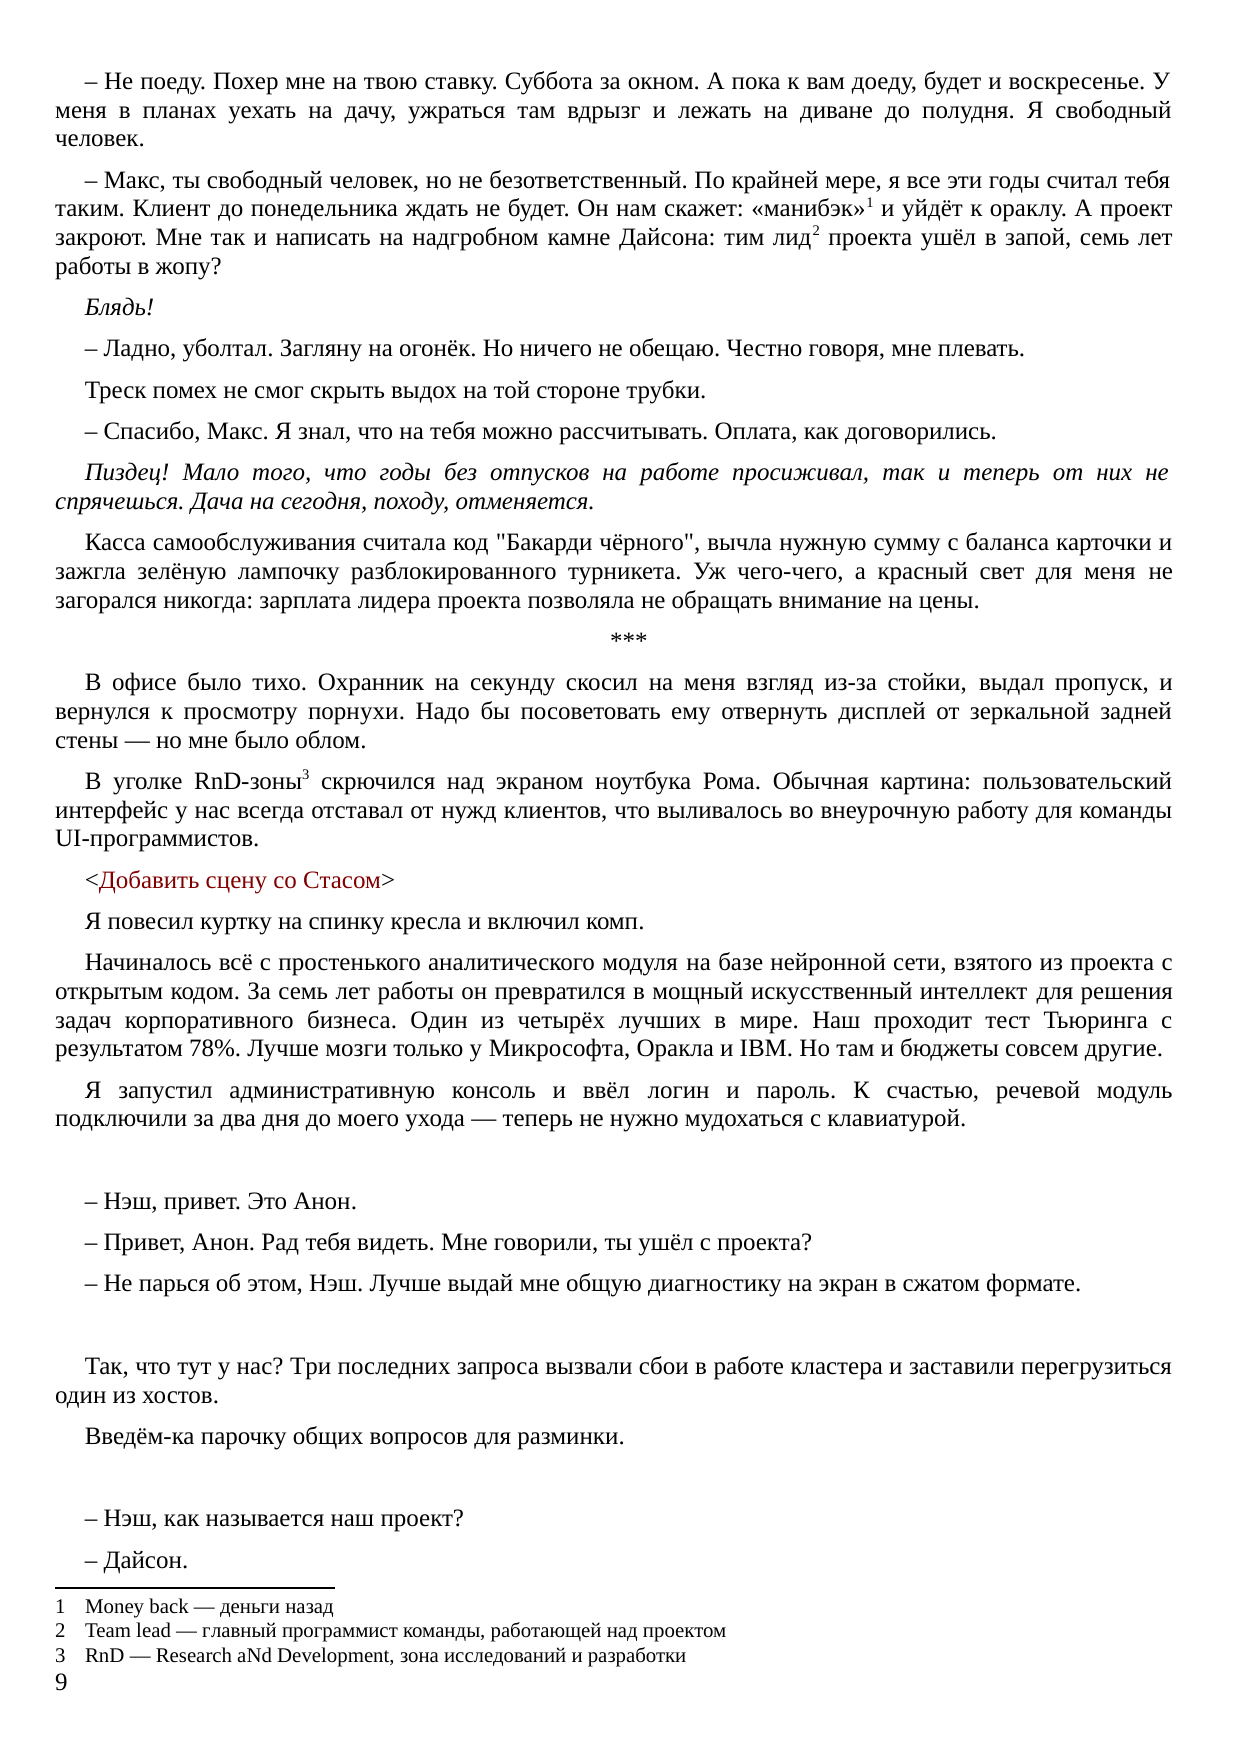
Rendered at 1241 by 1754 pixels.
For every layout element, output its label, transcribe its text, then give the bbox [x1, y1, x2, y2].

text Начиналось всё с простенького аналитического модуля на базе нейронной сети, взятого из проекта с открытым кодом. За семь лет работы он превратился в мощный искусственный интеллект для решения задач корпоративного бизнеса. Один из четырёх лучших в мире. Наш проходит тест Тьюринга с результатом 78%. Лучше мозги только у Микрософта, Оракла и IBM. Но там и бюджеты совсем другие. [55, 947, 1173, 1062]
text В уголке RnD-зоны скрючился над экраном ноутбука Рома. Обычная картина: пользовательский интерфейс у нас всегда отставал от нужд клиентов, что выливалось во внеурочную работу для команды UI-программистов. [55, 766, 1173, 852]
text – Привет, Анон. Рад тебя видеть. Мне говорили, ты ушёл с проекта? [55, 1227, 1173, 1256]
text Блядь! [55, 292, 1173, 321]
text Пиздец! Мало того, что годы без отпусков на работе просиживал, так и теперь от них не спрячешься. Дача на сегодня, походу, отменяется. [55, 457, 1173, 515]
text – Макс, ты свободный человек, но не безответственный. По крайней мере, я все эти годы считал тебя таким. Клиент до понедельника ждать не будет. Он нам скажет: «манибэк» и уйдёт к ораклу. А проект закроют. Мне так и написать на надгробном камне Дайсона: тим лид проекта ушёл в запой, семь лет работы в жопу? [55, 165, 1173, 280]
text Введём-ка парочку общих вопросов для разминки. [55, 1421, 1173, 1450]
text – Не поеду. Похер мне на твою ставку. Суббота за окном. А пока к вам доеду, будет и воскресенье. У меня в планах уехать на дачу, ужраться там вдрызг и лежать на диване до полудня. Я свободный человек. [55, 66, 1173, 152]
text Team lead — главный программист команды, работающей над проектом [55, 1618, 1173, 1642]
text Я повесил куртку на спинку кресла и включил комп. [55, 906, 1173, 935]
text – Спасибо, Макс. Я знал, что на тебя можно рассчитывать. Оплата, как договорились. [55, 416, 1173, 445]
text Так, что тут у нас? Три последних запроса вызвали сбои в работе кластера и заставили перегрузиться один из хостов. [55, 1351, 1173, 1408]
text – Дайсон. [55, 1545, 1173, 1573]
text – Ладно, уболтал. Загляну на огонёк. Но ничего не обещаю. Честно говоря, мне плевать. [55, 333, 1173, 362]
text Треск помех не смог скрыть выдох на той стороне трубки. [55, 375, 1173, 403]
text – Не парься об этом, Нэш. Лучше выдай мне общую диагностику на экран в сжатом формате. [55, 1268, 1173, 1297]
text В офисе было тихо. Охранник на секунду скосил на меня взгляд из-за стойки, выдал пропуск, и вернулся к просмотру порнухи. Надо бы посоветовать ему отвернуть дисплей от зеркальной задней стены — но мне было облом. [55, 667, 1173, 753]
text – Нэш, привет. Это Анон. [55, 1186, 1173, 1215]
text <Добавить сцену со Стасом> [55, 865, 1173, 893]
text Money back — деньги назад [55, 1594, 1173, 1618]
text RnD — Research aNd Development, зона исследований и разработки [55, 1642, 1173, 1667]
text – Нэш, как называется наш проект? [55, 1503, 1173, 1532]
text Касса самообслуживания считала код "Бакарди чёрного", вычла нужную сумму с баланса карточки и зажгла зелёную лампочку разблокированного турникета. Уж чего-чего, а красный свет для меня не загорался никогда: зарплата лидера проекта позволяла не обращать внимание на цены. [55, 527, 1173, 613]
text *** [55, 626, 1173, 655]
text Я запустил административную консоль и ввёл логин и пароль. К счастью, речевой модуль подключили за два дня до моего ухода — теперь не нужно мудохаться с клавиатурой. [55, 1075, 1173, 1132]
